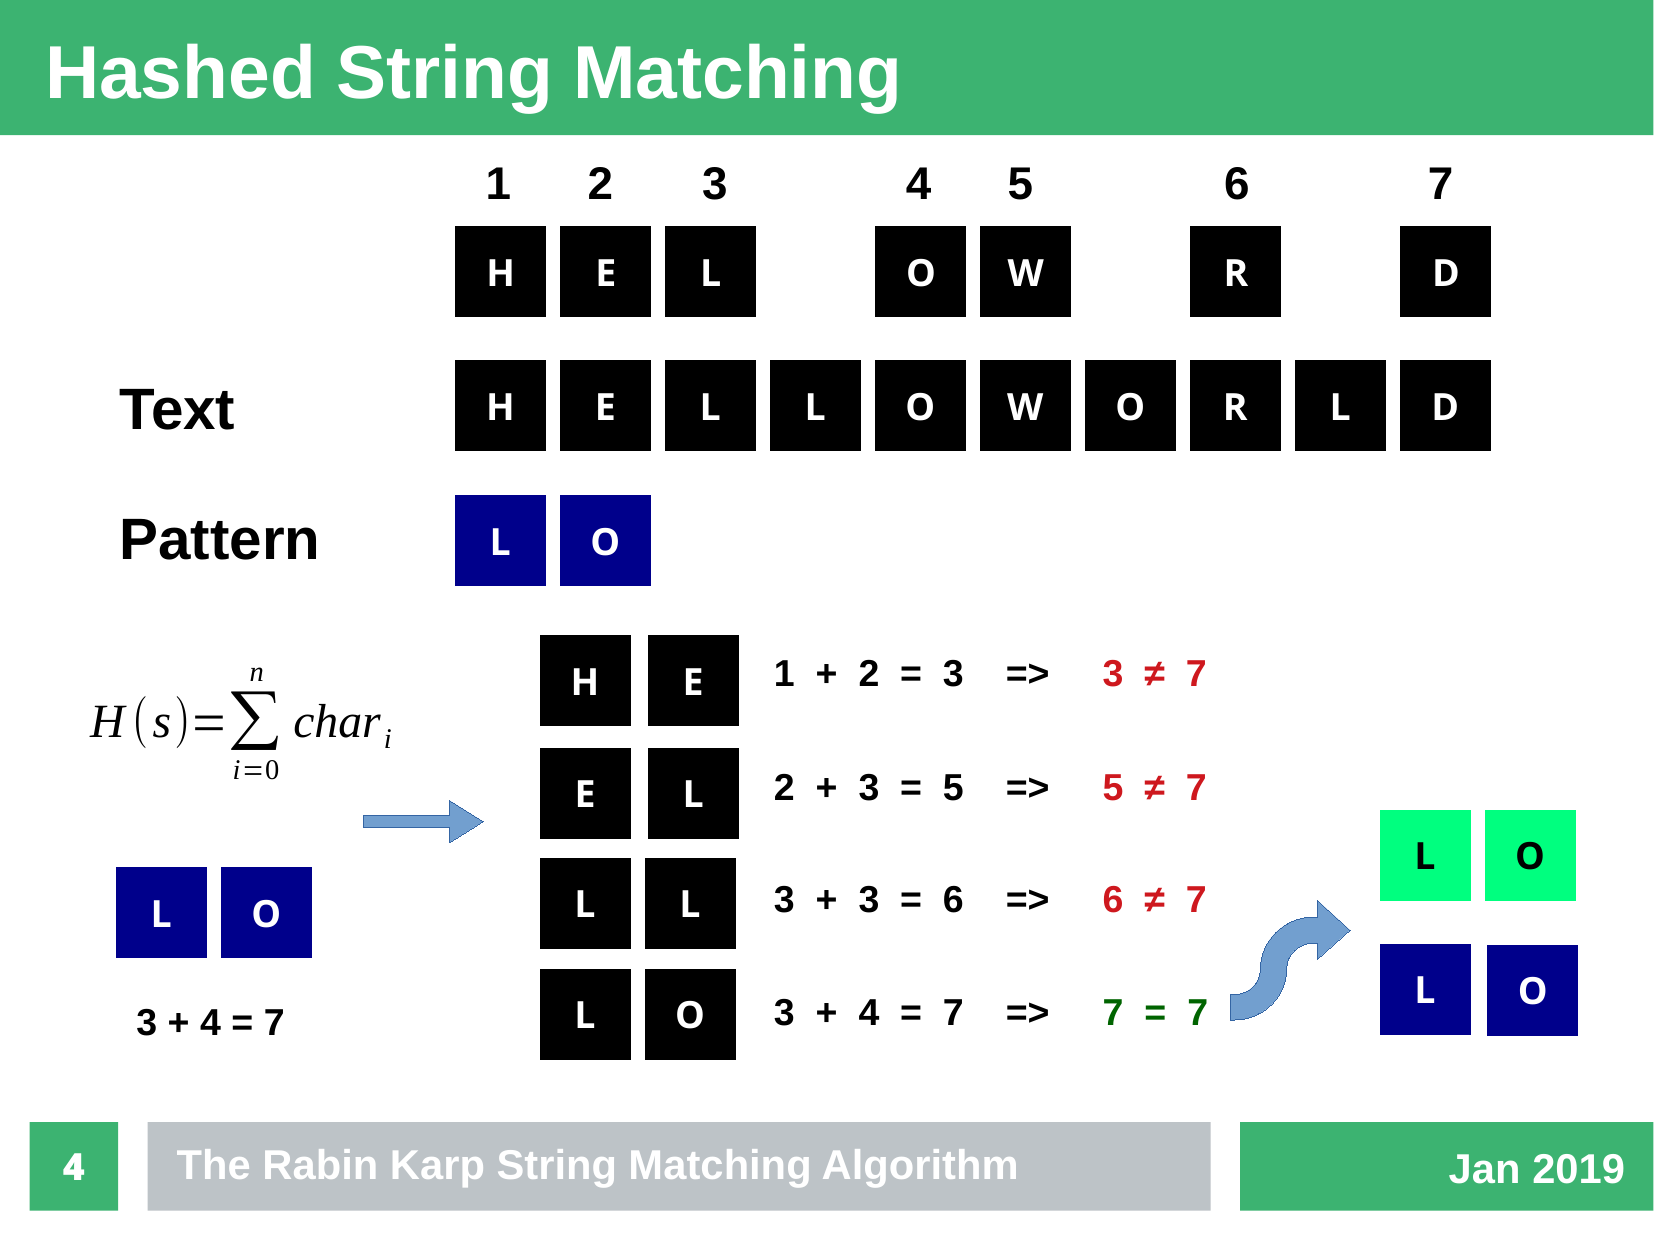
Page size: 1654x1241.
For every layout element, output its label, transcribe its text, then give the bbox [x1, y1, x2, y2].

text_box E [560, 360, 651, 451]
text_box E [648, 635, 739, 726]
text_box [363, 800, 484, 843]
text_box L [665, 226, 756, 317]
text_box L [540, 969, 631, 1060]
text_box O [221, 867, 312, 958]
text_box O [1085, 360, 1176, 451]
text_box 1 + 2 = 3 => 3 ≠ 7 [759, 645, 1261, 745]
text_box L [645, 858, 736, 949]
text_box L [648, 748, 739, 839]
text_box W [980, 226, 1071, 317]
text_box 3 + 4 = 7 [27, 993, 448, 1093]
text_box Text Pattern [105, 369, 421, 580]
text_box O [875, 226, 966, 317]
text_box 3 + 3 = 6 => 6 ≠ 7 [759, 871, 1261, 971]
text_box O [875, 360, 966, 451]
text_box L [455, 495, 546, 586]
text_box 3 + 4 = 7 => 7 = 7 [759, 983, 1261, 1083]
text_box Jan 2019 [1433, 1138, 1654, 1203]
text_box D [1400, 360, 1491, 451]
title Hashed String Matching [45, 24, 1654, 115]
text_box D [1400, 226, 1491, 317]
text_box O [1485, 810, 1576, 901]
text_box R [1190, 226, 1281, 317]
text_box L [665, 360, 756, 451]
text_box 1 2 3 4 5 6 7 [470, 150, 1491, 217]
text_box L [540, 858, 631, 949]
text_box H [455, 226, 546, 317]
text_box O [1487, 945, 1578, 1036]
text_box W [980, 360, 1071, 451]
text_box L [1295, 360, 1386, 451]
text_box O [645, 969, 736, 1060]
text_box 2 + 3 = 5 => 5 ≠ 7 [759, 759, 1261, 858]
text_box L [116, 867, 207, 958]
text_box [1230, 900, 1351, 1021]
text_box L [1380, 944, 1471, 1035]
text_box R [1190, 360, 1281, 451]
text_box H [455, 360, 546, 451]
text_box H [540, 635, 631, 726]
text_box E [540, 748, 631, 839]
chart [80, 656, 399, 786]
text_box O [560, 495, 651, 586]
text_box L [770, 360, 861, 451]
text_box L [1380, 810, 1471, 901]
text_box The Rabin Karp String Matching Algorithm [161, 1133, 1156, 1197]
text_box E [560, 226, 651, 317]
